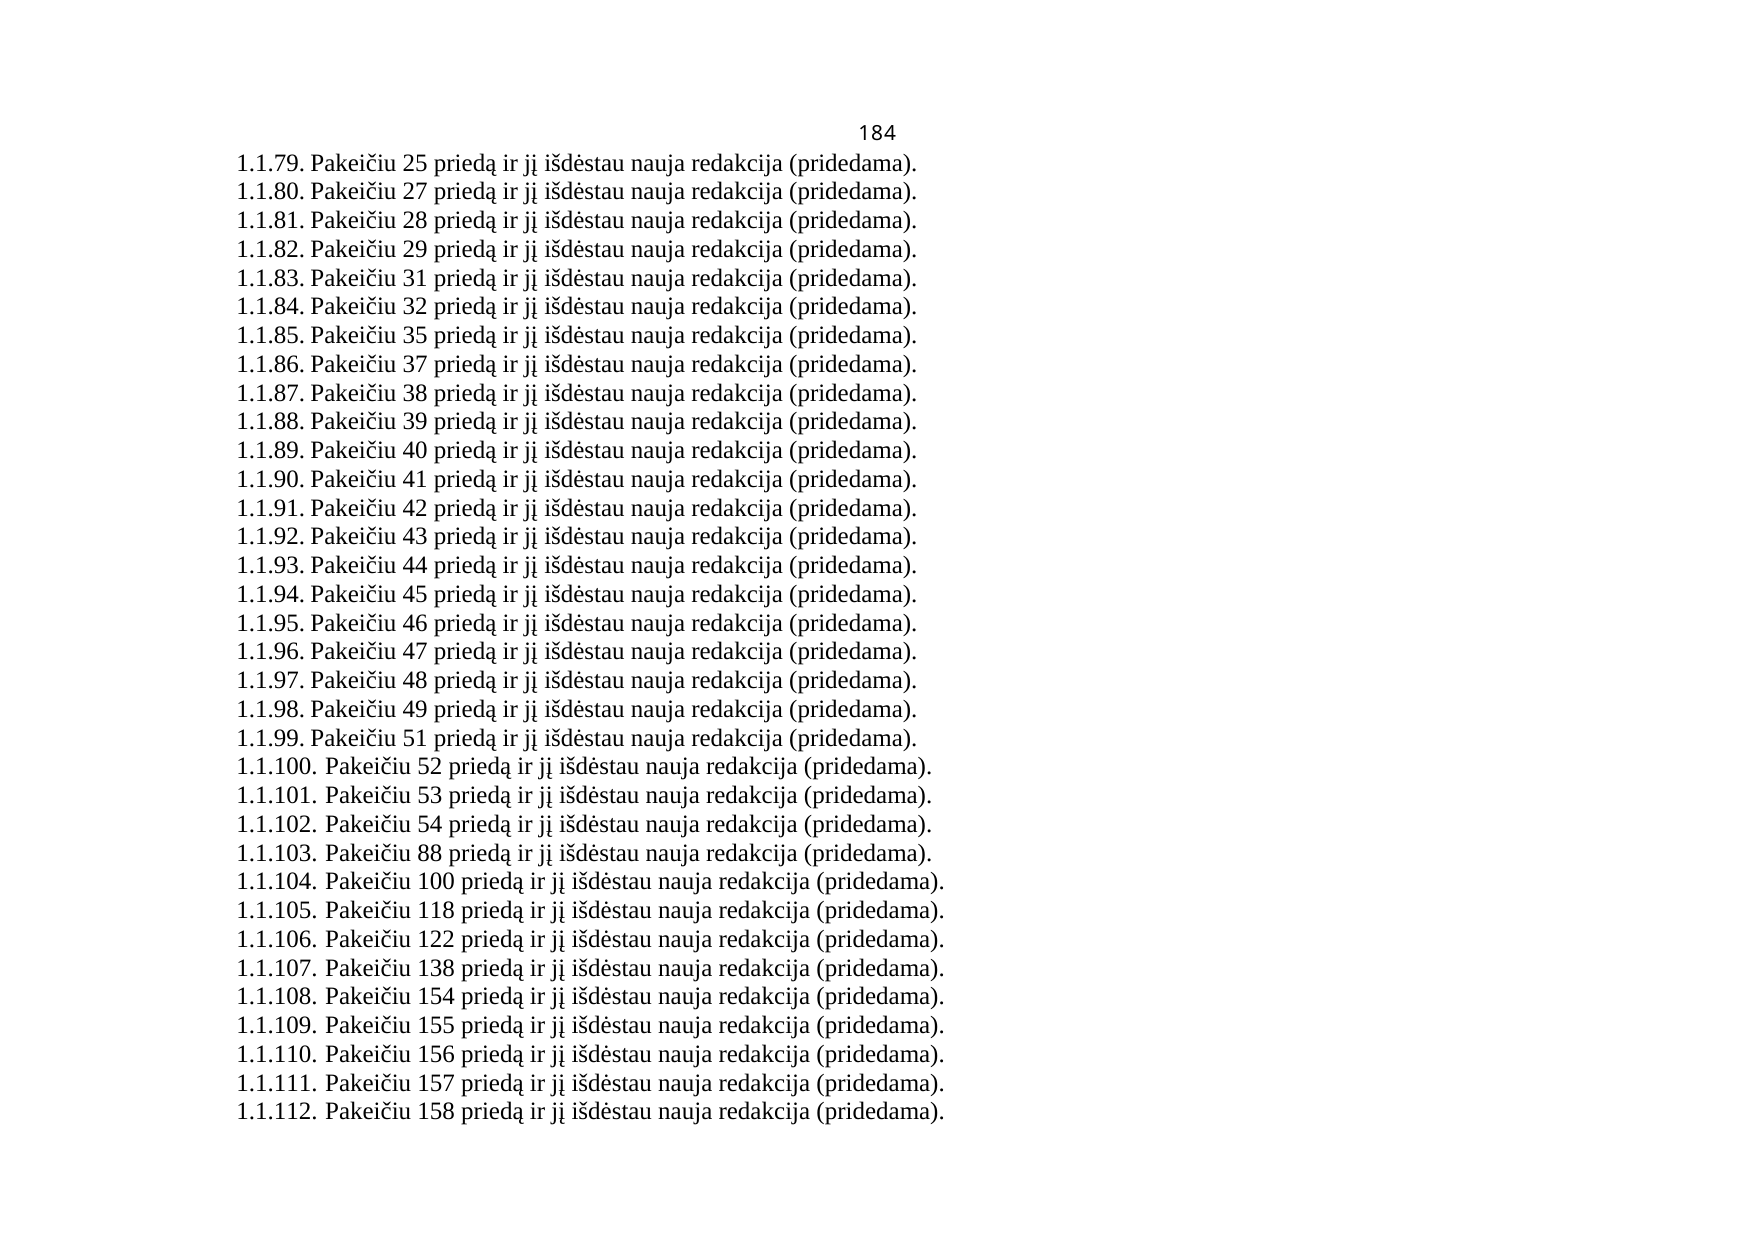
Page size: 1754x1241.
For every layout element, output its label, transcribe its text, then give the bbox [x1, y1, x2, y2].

text 1.1.108. Pakeičiu 154 priedą ir jį išdėstau nauja redakcija (pridedama). [236, 981, 1636, 1010]
text 1.1.103. Pakeičiu 88 priedą ir jį išdėstau nauja redakcija (pridedama). [236, 838, 1636, 866]
text 1.1.109. Pakeičiu 155 priedą ir jį išdėstau nauja redakcija (pridedama). [236, 1010, 1636, 1039]
text 1.1.92. Pakeičiu 43 priedą ir jį išdėstau nauja redakcija (pridedama). [236, 521, 1636, 550]
text 1.1.112. Pakeičiu 158 priedą ir jį išdėstau nauja redakcija (pridedama). [236, 1096, 1636, 1125]
text 1.1.111. Pakeičiu 157 priedą ir jį išdėstau nauja redakcija (pridedama). [236, 1068, 1636, 1096]
text 1.1.90. Pakeičiu 41 priedą ir jį išdėstau nauja redakcija (pridedama). [236, 464, 1636, 493]
text 1.1.86. Pakeičiu 37 priedą ir jį išdėstau nauja redakcija (pridedama). [236, 349, 1636, 378]
text 1.1.105. Pakeičiu 118 priedą ir jį išdėstau nauja redakcija (pridedama). [236, 895, 1636, 924]
text 1.1.97. Pakeičiu 48 priedą ir jį išdėstau nauja redakcija (pridedama). [236, 665, 1636, 694]
text 1.1.81. Pakeičiu 28 priedą ir jį išdėstau nauja redakcija (pridedama). [236, 205, 1636, 234]
text 1.1.106. Pakeičiu 122 priedą ir jį išdėstau nauja redakcija (pridedama). [236, 924, 1636, 953]
text 1.1.87. Pakeičiu 38 priedą ir jį išdėstau nauja redakcija (pridedama). [236, 378, 1636, 406]
text 1.1.99. Pakeičiu 51 priedą ir jį išdėstau nauja redakcija (pridedama). [236, 723, 1636, 751]
text 1.1.95. Pakeičiu 46 priedą ir jį išdėstau nauja redakcija (pridedama). [236, 608, 1636, 636]
text 1.1.82. Pakeičiu 29 priedą ir jį išdėstau nauja redakcija (pridedama). [236, 234, 1636, 263]
text 1.1.101. Pakeičiu 53 priedą ir jį išdėstau nauja redakcija (pridedama). [236, 780, 1636, 809]
text 1.1.93. Pakeičiu 44 priedą ir jį išdėstau nauja redakcija (pridedama). [236, 550, 1636, 579]
text 1.1.110. Pakeičiu 156 priedą ir jį išdėstau nauja redakcija (pridedama). [236, 1039, 1636, 1068]
text 1.1.85. Pakeičiu 35 priedą ir jį išdėstau nauja redakcija (pridedama). [236, 320, 1636, 349]
text 1.1.89. Pakeičiu 40 priedą ir jį išdėstau nauja redakcija (pridedama). [236, 435, 1636, 464]
text 1.1.84. Pakeičiu 32 priedą ir jį išdėstau nauja redakcija (pridedama). [236, 291, 1636, 320]
text 1.1.94. Pakeičiu 45 priedą ir jį išdėstau nauja redakcija (pridedama). [236, 579, 1636, 608]
text 1.1.88. Pakeičiu 39 priedą ir jį išdėstau nauja redakcija (pridedama). [236, 406, 1636, 435]
text 1.1.96. Pakeičiu 47 priedą ir jį išdėstau nauja redakcija (pridedama). [236, 636, 1636, 665]
text 1.1.79. Pakeičiu 25 priedą ir jį išdėstau nauja redakcija (pridedama). [236, 148, 1636, 176]
text 1.1.91. Pakeičiu 42 priedą ir jį išdėstau nauja redakcija (pridedama). [236, 493, 1636, 521]
text 1.1.100. Pakeičiu 52 priedą ir jį išdėstau nauja redakcija (pridedama). [236, 751, 1636, 780]
text 1.1.98. Pakeičiu 49 priedą ir jį išdėstau nauja redakcija (pridedama). [236, 694, 1636, 723]
text 1.1.102. Pakeičiu 54 priedą ir jį išdėstau nauja redakcija (pridedama). [236, 809, 1636, 838]
text 1.1.83. Pakeičiu 31 priedą ir jį išdėstau nauja redakcija (pridedama). [236, 263, 1636, 291]
text 1.1.104. Pakeičiu 100 priedą ir jį išdėstau nauja redakcija (pridedama). [236, 866, 1636, 895]
text 1.1.80. Pakeičiu 27 priedą ir jį išdėstau nauja redakcija (pridedama). [236, 176, 1636, 205]
text 1.1.107. Pakeičiu 138 priedą ir jį išdėstau nauja redakcija (pridedama). [236, 953, 1636, 981]
